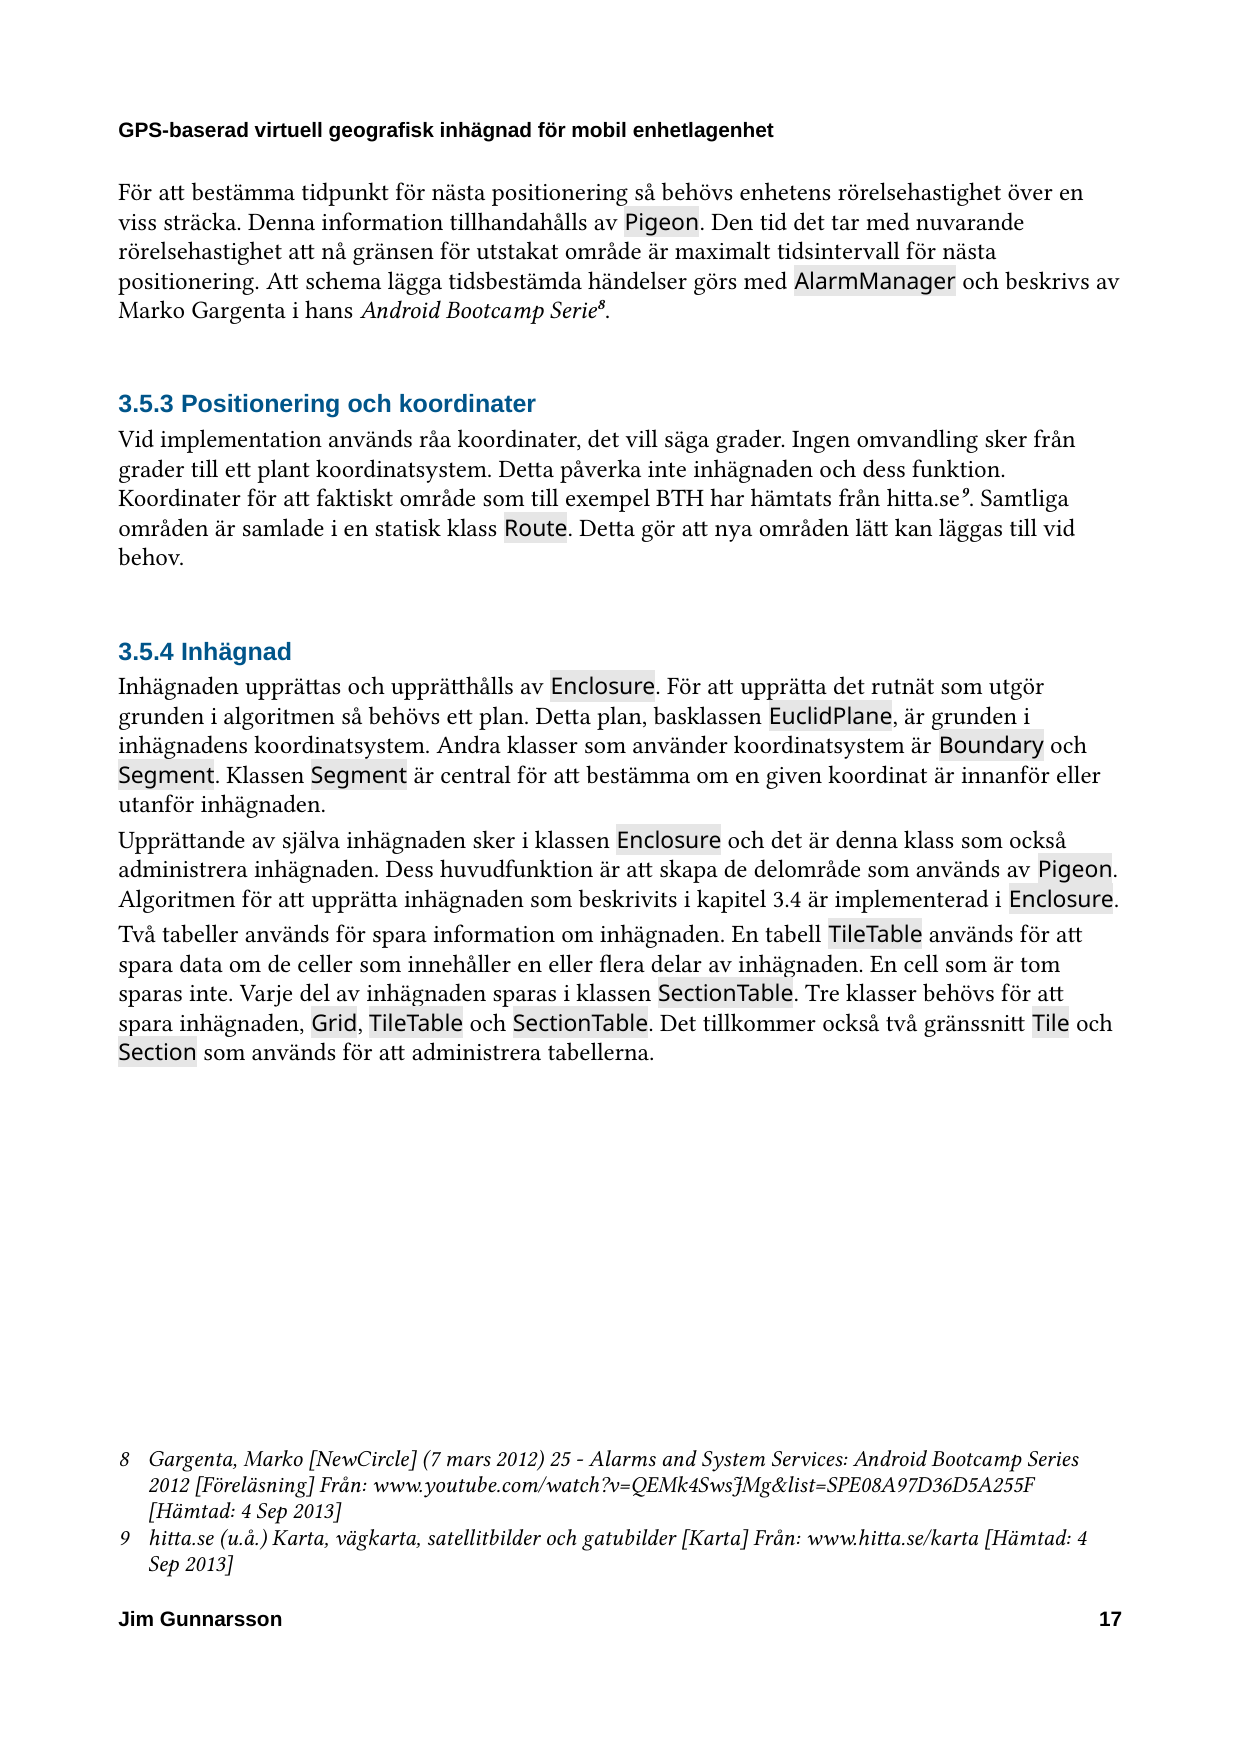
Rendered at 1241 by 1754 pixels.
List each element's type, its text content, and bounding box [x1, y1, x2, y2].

text Inhägnaden upprättas och upprätthålls av Enclosure. För att upprätta det rutnät som utgör grunden i algoritmen så behövs ett plan. Detta plan, basklassen EuclidPlane, är grunden i inhägnadens koordinatsystem. Andra klasser som använder koordinatsystem är Boundary och Segment. Klassen Segment är central för att bestämma om en given koordinat är innanför eller utanför inhägnaden. [118, 671, 1122, 819]
subtitle Inhägnad [118, 637, 1122, 665]
text Två tabeller används för spara information om inhägnaden. En tabell TileTable används för att spara data om de celler som innehåller en eller flera delar av inhägnaden. En cell som är tom sparas inte. Varje del av inhägnaden sparas i klassen SectionTable. Tre klasser behövs för att spara inhägnaden, Grid, TileTable och SectionTable. Det tillkommer också två gränssnitt Tile och Section som används för att administrera tabellerna. [118, 919, 1122, 1066]
text Vid implementation används råa koordinater, det vill säga grader. Ingen omvandling sker från grader till ett plant koordinatsystem. Detta påverka inte inhägnaden och dess funktion. Koordinater för att faktiskt område som till exempel BTH har hämtats från hitta.se. Samtliga områden är samlade i en statisk klass Route. Detta gör att nya områden lätt kan läggas till vid behov. [118, 424, 1122, 572]
text Upprättande av själva inhägnaden sker i klassen Enclosure och det är denna klass som också administrera inhägnaden. Dess huvudfunktion är att skapa de delområde som används av Pigeon. Algoritmen för att upprätta inhägnaden som beskrivits i kapitel 3.4 är implementerad i Enclosure. [118, 824, 1122, 913]
text Gargenta, Marko [NewCircle] (7 mars 2012) 25 - Alarms and System Services: Android Bootcamp Series 2012 [Föreläsning] Från: www.youtube.com/watch?v=QEMk4SwsJMg&list=SPE08A97D36D5A255F [Hämtad: 4 Sep 2013] [118, 1446, 1122, 1524]
text För att bestämma tidpunkt för nästa positionering så behövs enhetens rörelsehastighet över en viss sträcka. Denna information tillhandahålls av Pigeon. Den tid det tar med nuvarande rörelsehastighet att nå gränsen för utstakat område är maximalt tidsintervall för nästa positionering. Att schema lägga tidsbestämda händelser görs med AlarmManager och beskrivs av Marko Gargenta i hans Android Bootcamp Serie. [118, 177, 1122, 324]
text hitta.se (u.å.) Karta, vägkarta, satellitbilder och gatubilder [Karta] Från: www.hitta.se/karta [Hämtad: 4 Sep 2013] [118, 1524, 1122, 1577]
subtitle Positionering och koordinater [118, 389, 1122, 418]
